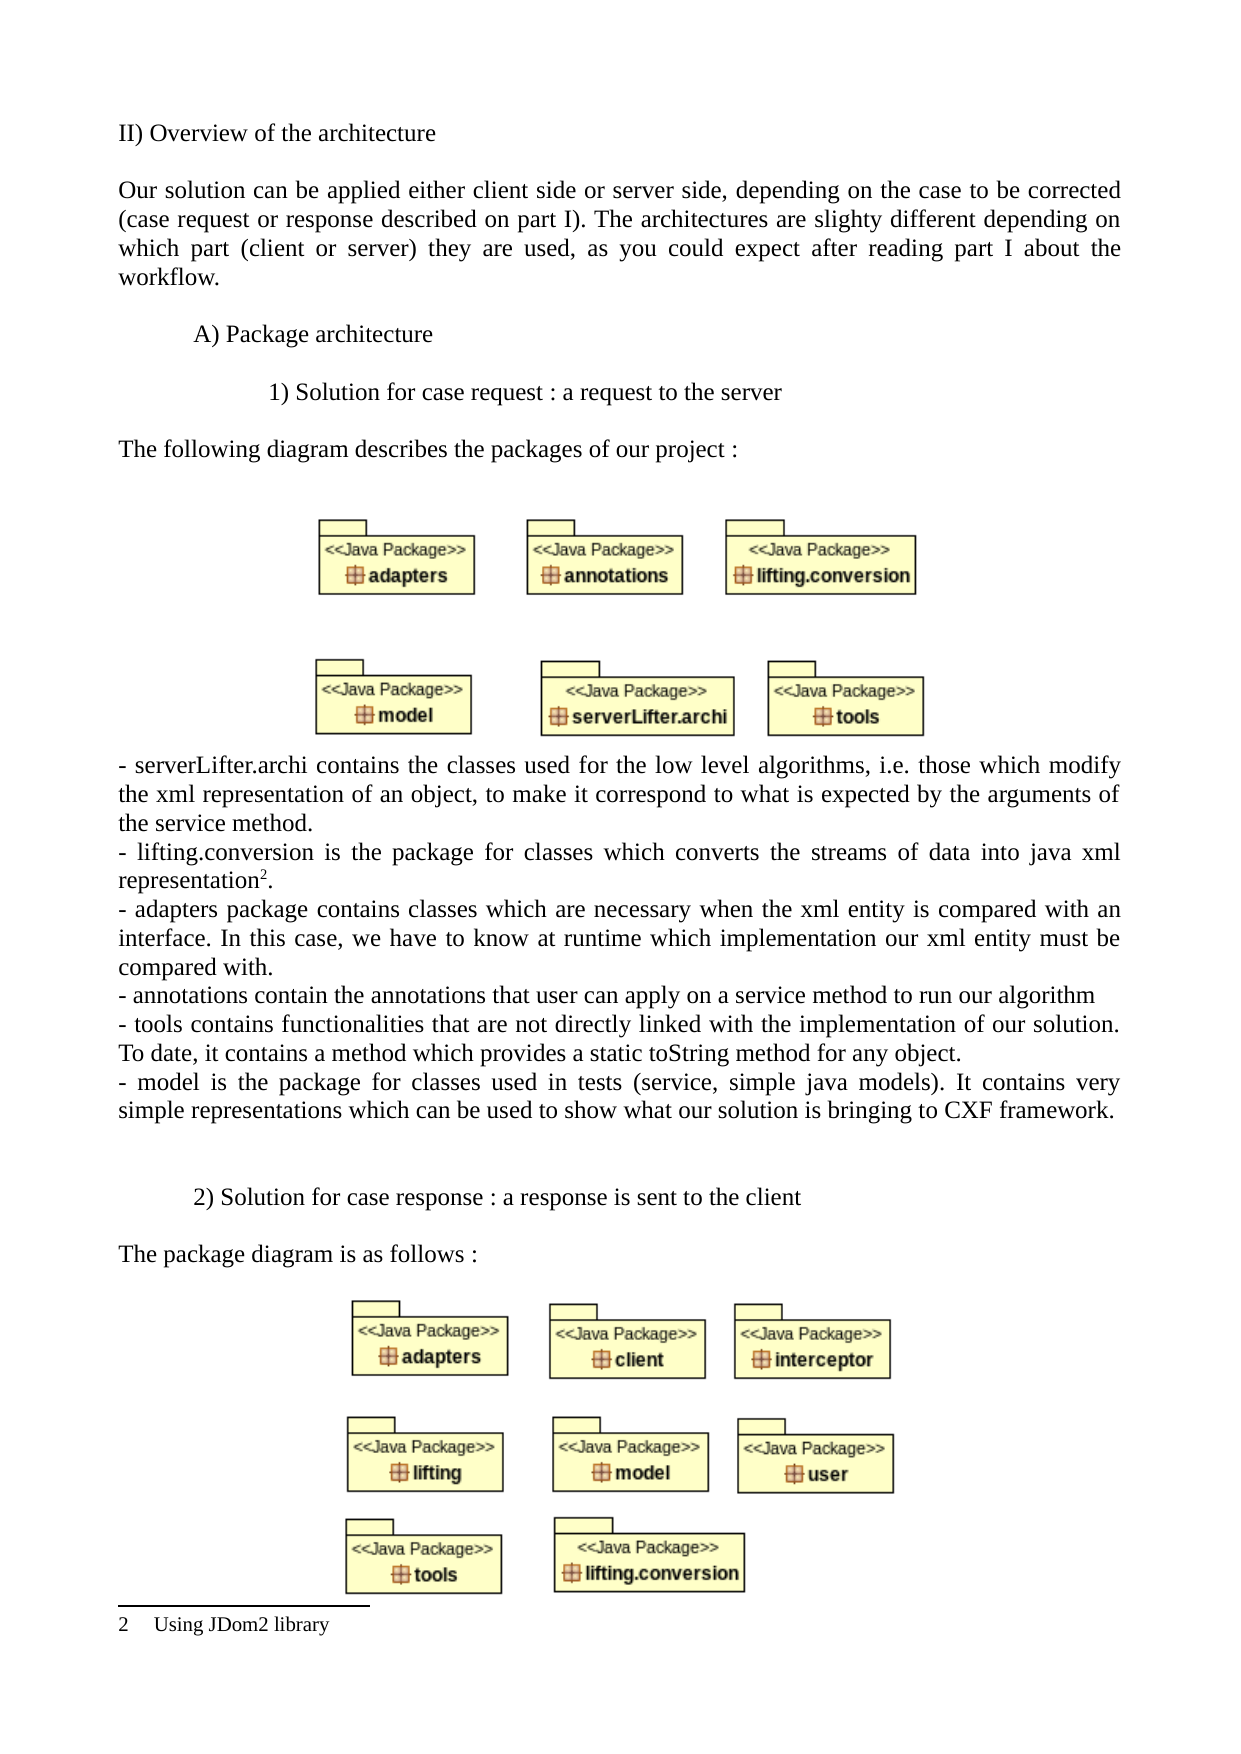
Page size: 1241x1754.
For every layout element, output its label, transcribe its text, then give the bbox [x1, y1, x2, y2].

text - lifting.conversion is the package for classes which converts the streams of data into java xml representation. [118, 837, 1122, 894]
text - annotations contain the annotations that user can apply on a service method to run our algorithm [118, 981, 1122, 1009]
text The following diagram describes the packages of our project : [118, 434, 1122, 463]
text - adapters package contains classes which are necessary when the xml entity is compared with an interface. In this case, we have to know at runtime which implementation our xml entity must be compared with. [118, 894, 1122, 981]
text - model is the package for classes used in tests (service, simple java models). It contains very simple representations which can be used to show what our solution is bringing to CXF framework. [118, 1067, 1122, 1124]
picture [311, 515, 929, 741]
text - tools contains functionalities that are not directly linked with the implementation of our solution. To date, it contains a method which provides a static toString method for any object. [118, 1009, 1122, 1067]
picture [342, 1296, 899, 1599]
text Using JDom2 library [118, 1612, 1122, 1636]
text 2) Solution for case response : a response is sent to the client [118, 1182, 1122, 1211]
text The package diagram is as follows : [118, 1239, 1122, 1268]
text Our solution can be applied either client side or server side, depending on the case to be corrected (case request or response described on part I). The architectures are slighty different depending on which part (client or server) they are used, as you could expect after reading part I about the workflow. [118, 176, 1122, 291]
text - serverLifter.archi contains the classes used for the low level algorithms, i.e. those which modify the xml representation of an object, to make it correspond to what is expected by the arguments of the service method. [118, 751, 1122, 837]
text A) Package architecture [118, 319, 1122, 348]
text 1) Solution for case request : a request to the server [118, 377, 1122, 406]
text II) Overview of the architecture [118, 118, 1122, 147]
